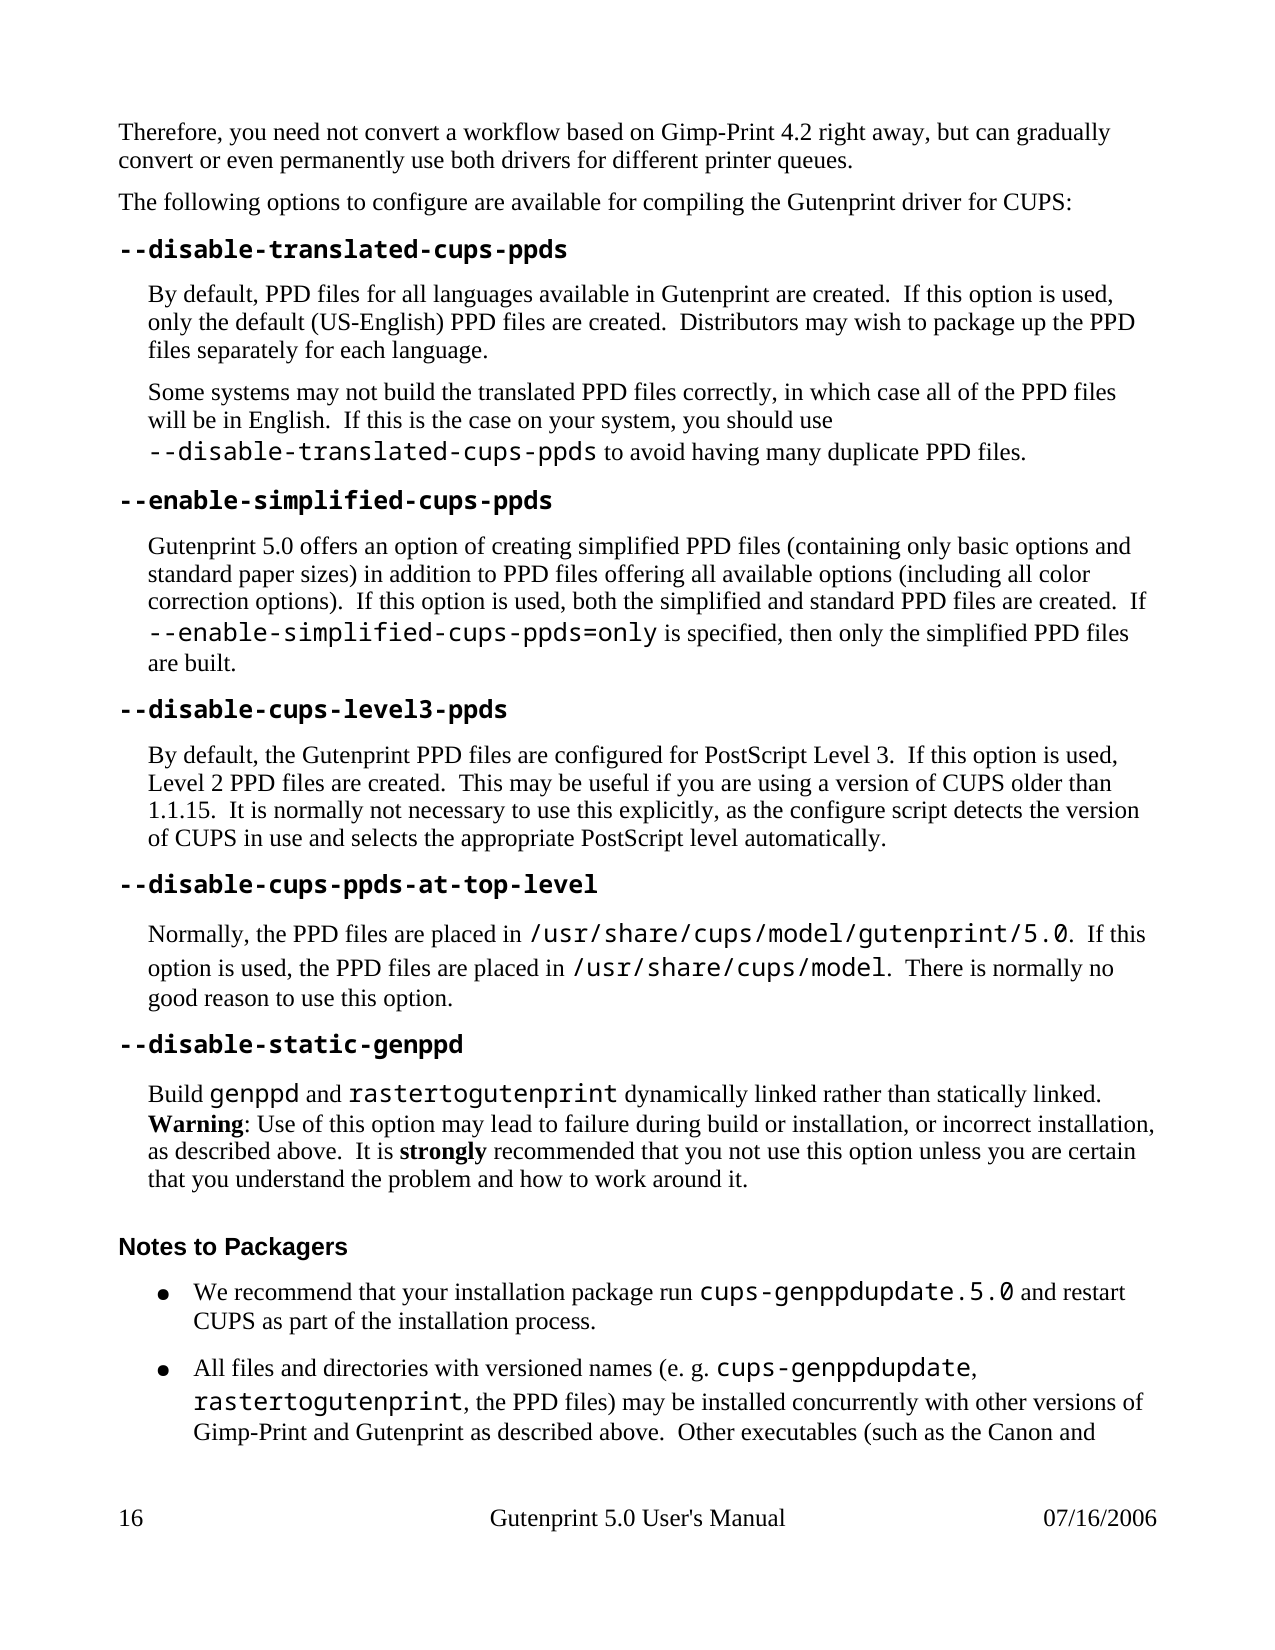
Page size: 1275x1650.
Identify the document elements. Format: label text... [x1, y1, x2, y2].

text --disable-translated-cups-ppds [118, 231, 1157, 265]
text By default, PPD files for all languages available in Gutenprint are created. If this option is used, only the default (US-English) PPD files are created. Distributors may wish to package up the PPD files separately for each language. [148, 280, 1157, 363]
text Build genppd and rastertogutenprint dynamically linked rather than statically linked. Warning: Use of this option may lead to failure during build or installation, or incorrect installation, as described above. It is strongly recommended that you not use this option unless you are certain that you understand the problem and how to work around it. [148, 1076, 1157, 1193]
text Therefore, you need not convert a workflow based on Gimp-Print 4.2 right away, but can gradually convert or even permanently use both drivers for different printer queues. [118, 118, 1157, 173]
subtitle Notes to Packagers [118, 1233, 1157, 1261]
text --enable-simplified-cups-ppds [118, 483, 1157, 517]
text --disable-static-genppd [118, 1027, 1157, 1061]
list All files and directories with versioned names (e. g. cups-genppdupdate, rastertogutenprint, the PPD files) may be installed concurrently with other versions of Gimp-Print and Gutenprint as described above. Other executables (such as the Canon and [156, 1350, 1157, 1446]
text The following options to configure are available for compiling the Gutenprint driver for CUPS: [118, 188, 1157, 216]
text --disable-cups-ppds-at-top-level [118, 867, 1157, 901]
text Gutenprint 5.0 offers an option of creating simplified PPD files (containing only basic options and standard paper sizes) in addition to PPD files offering all available options (including all color correction options). If this option is used, both the simplified and standard PPD files are created. If --enable-simplified-cups-ppds=only is specified, then only the simplified PPD files are built. [148, 532, 1157, 677]
list We recommend that your installation package run cups-genppdupdate.5.0 and restart CUPS as part of the installation process. [156, 1273, 1157, 1335]
text Normally, the PPD files are placed in /usr/share/cups/model/gutenprint/5.0. If this option is used, the PPD files are placed in /usr/share/cups/model. There is normally no good reason to use this option. [148, 916, 1157, 1012]
text --disable-cups-level3-ppds [118, 692, 1157, 726]
text By default, the Gutenprint PPD files are configured for PostScript Level 3. If this option is used, Level 2 PPD files are created. This may be useful if you are using a version of CUPS older than 1.1.15. It is normally not necessary to use this explicitly, as the configure script detects the version of CUPS in use and selects the appropriate PostScript level automatically. [148, 741, 1157, 852]
text Some systems may not build the translated PPD files correctly, in which case all of the PPD files will be in English. If this is the case on your system, you should use ‑‑disable‑translated‑cups‑ppds to avoid having many duplicate PPD files. [148, 378, 1157, 468]
